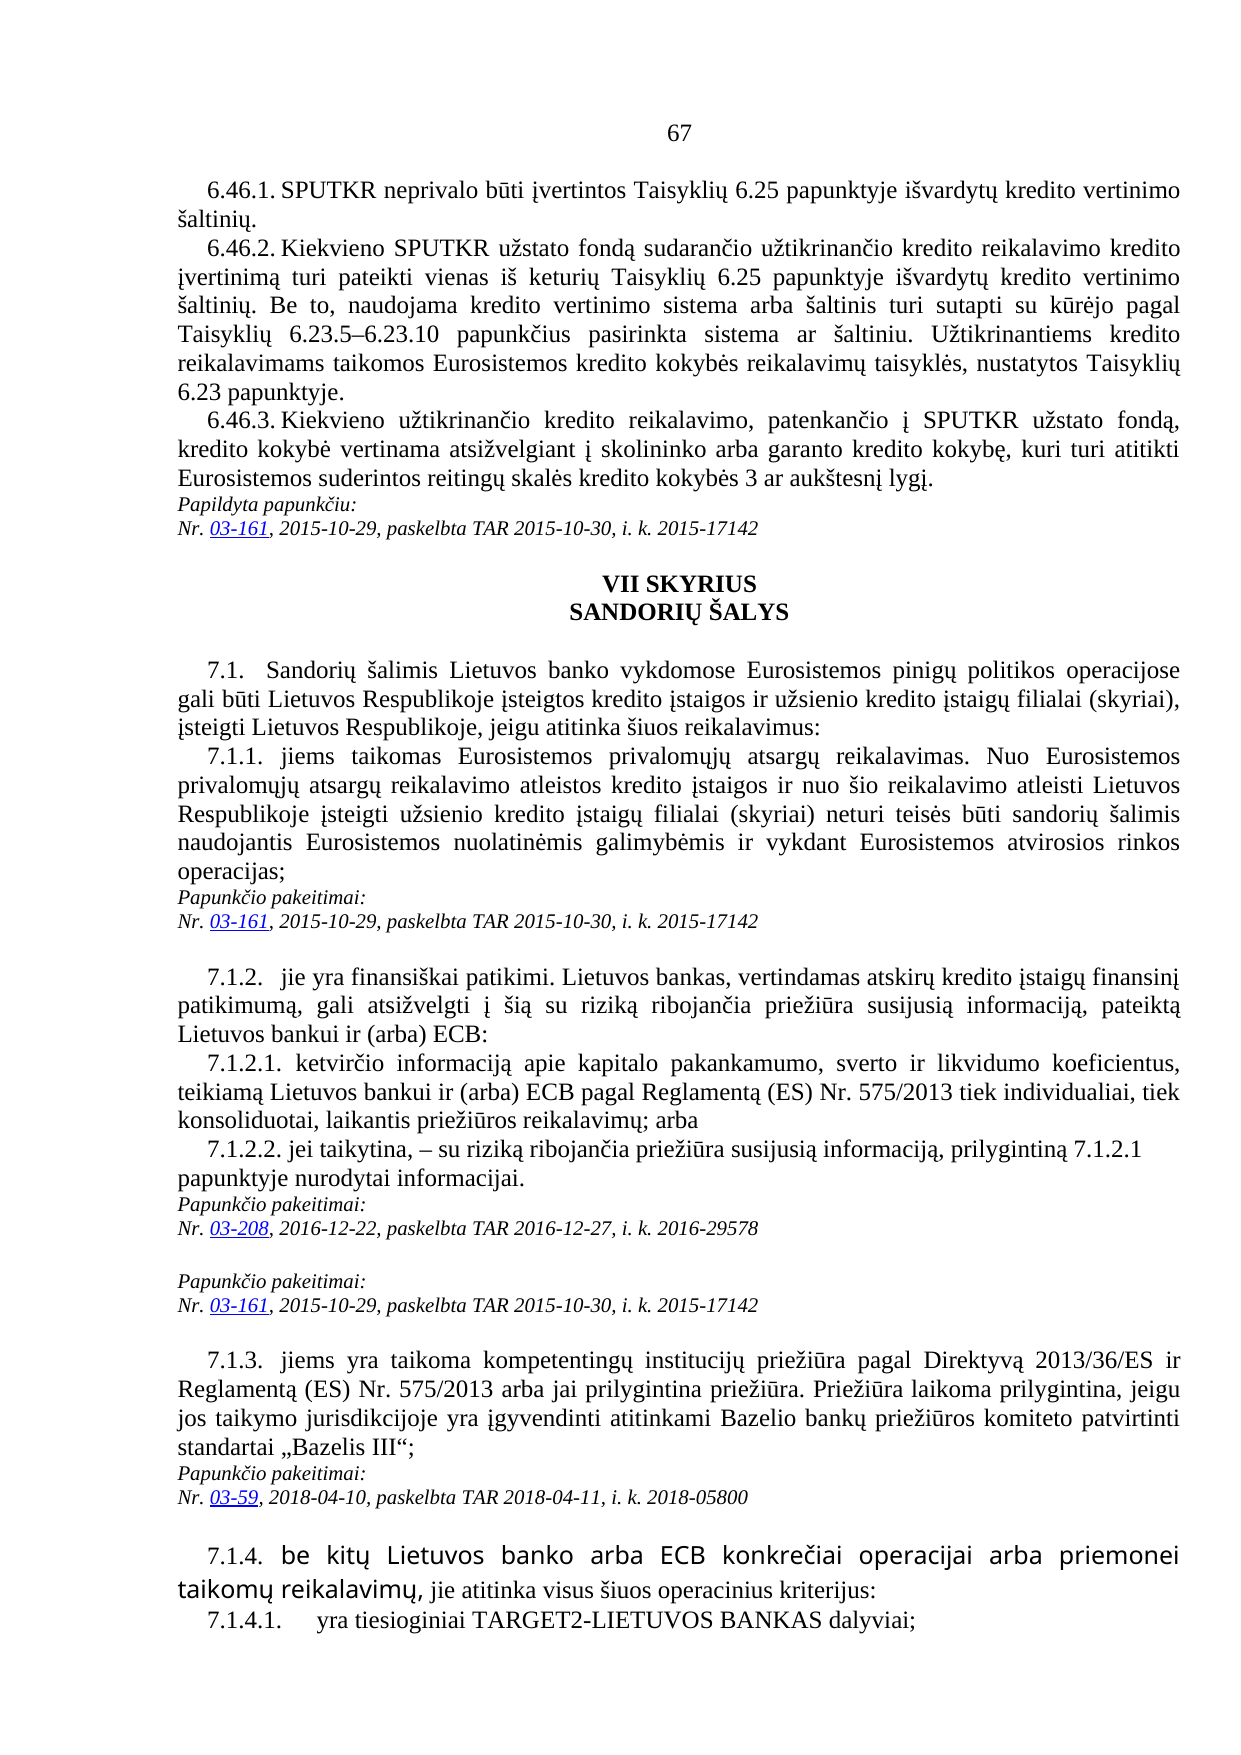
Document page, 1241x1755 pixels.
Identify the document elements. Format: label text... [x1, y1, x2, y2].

text SANDORIŲ ŠALYS [177, 597, 1181, 626]
text 7.1.2.2. jei taikytina, – su riziką ribojančia priežiūra susijusią informaciją, prilygintiną 7.1.2.1 papunktyje nurodytai informacijai. [177, 1134, 1181, 1192]
text Nr. 03-161, 2015-10-29, paskelbta TAR 2015-10-30, i. k. 2015-17142 [177, 1293, 1181, 1317]
text Nr. 03-161, 2015-10-29, paskelbta TAR 2015-10-30, i. k. 2015-17142 [177, 909, 1181, 933]
text 6.46.2. Kiekvieno SPUTKR užstato fondą sudarančio užtikrinančio kredito reikalavimo kredito įvertinimą turi pateikti vienas iš keturių Taisyklių 6.25 papunktyje išvardytų kredito vertinimo šaltinių. Be to, naudojama kredito vertinimo sistema arba šaltinis turi sutapti su kūrėjo pagal Taisyklių 6.23.5–6.23.10 papunkčius pasirinkta sistema ar šaltiniu. Užtikrinantiems kredito reikalavimams taikomos Eurosistemos kredito kokybės reikalavimų taisyklės, nustatytos Taisyklių 6.23 papunktyje. [177, 233, 1181, 406]
text 7.1.4. be kitų Lietuvos banko arba ECB konkrečiai operacijai arba priemonei taikomų reikalavimų, jie atitinka visus šiuos operacinius kriterijus: [177, 1537, 1181, 1606]
text Papunkčio pakeitimai: [177, 1461, 1181, 1485]
text 7.1.3. jiems yra taikoma kompetentingų institucijų priežiūra pagal Direktyvą 2013/36/ES ir Reglamentą (ES) Nr. 575/2013 arba jai prilygintina priežiūra. Priežiūra laikoma prilygintina, jeigu jos taikymo jurisdikcijoje yra įgyvendinti atitinkami Bazelio bankų priežiūros komiteto patvirtinti standartai „Bazelis III“; [177, 1346, 1181, 1461]
text 7.1.2. jie yra finansiškai patikimi. Lietuvos bankas, vertindamas atskirų kredito įstaigų finansinį patikimumą, gali atsižvelgti į šią su riziką ribojančia priežiūra susijusią informaciją, pateiktą Lietuvos bankui ir (arba) ECB: [177, 962, 1181, 1048]
text Papildyta papunkčiu: [177, 492, 1181, 516]
text 6.46.3. Kiekvieno užtikrinančio kredito reikalavimo, patenkančio į SPUTKR užstato fondą, kredito kokybė vertinama atsižvelgiant į skolininko arba garanto kredito kokybę, kuri turi atitikti Eurosistemos suderintos reitingų skalės kredito kokybės 3 ar aukštesnį lygį. [177, 406, 1181, 492]
text 7.1. Sandorių šalimis Lietuvos banko vykdomose Eurosistemos pinigų politikos operacijose gali būti Lietuvos Respublikoje įsteigtos kredito įstaigos ir užsienio kredito įstaigų filialai (skyriai), įsteigti Lietuvos Respublikoje, jeigu atitinka šiuos reikalavimus: [177, 655, 1181, 741]
text 7.1.2.1. ketvirčio informaciją apie kapitalo pakankamumo, sverto ir likvidumo koeficientus, teikiamą Lietuvos bankui ir (arba) ECB pagal Reglamentą (ES) Nr. 575/2013 tiek individualiai, tiek konsoliduotai, laikantis priežiūros reikalavimų; arba [177, 1048, 1181, 1134]
text Nr. 03-161, 2015-10-29, paskelbta TAR 2015-10-30, i. k. 2015-17142 [177, 516, 1181, 540]
text 6.46.1. SPUTKR neprivalo būti įvertintos Taisyklių 6.25 papunktyje išvardytų kredito vertinimo šaltinių. [177, 176, 1181, 233]
text VII SKYRIUS [177, 569, 1181, 597]
text Papunkčio pakeitimai: [177, 885, 1181, 909]
text 7.1.1. jiems taikomas Eurosistemos privalomųjų atsargų reikalavimas. Nuo Eurosistemos privalomųjų atsargų reikalavimo atleistos kredito įstaigos ir nuo šio reikalavimo atleisti Lietuvos Respublikoje įsteigti užsienio kredito įstaigų filialai (skyriai) neturi teisės būti sandorių šalimis naudojantis Eurosistemos nuolatinėmis galimybėmis ir vykdant Eurosistemos atvirosios rinkos operacijas; [177, 741, 1181, 885]
text Papunkčio pakeitimai: [177, 1269, 1181, 1293]
text Nr. 03-208, 2016-12-22, paskelbta TAR 2016-12-27, i. k. 2016-29578 [177, 1216, 1181, 1240]
text 7.1.4.1. yra tiesioginiai TARGET2-LIETUVOS BANKAS dalyviai; [177, 1606, 1181, 1634]
text Nr. 03-59, 2018-04-10, paskelbta TAR 2018-04-11, i. k. 2018-05800 [177, 1485, 1181, 1509]
text Papunkčio pakeitimai: [177, 1192, 1181, 1216]
